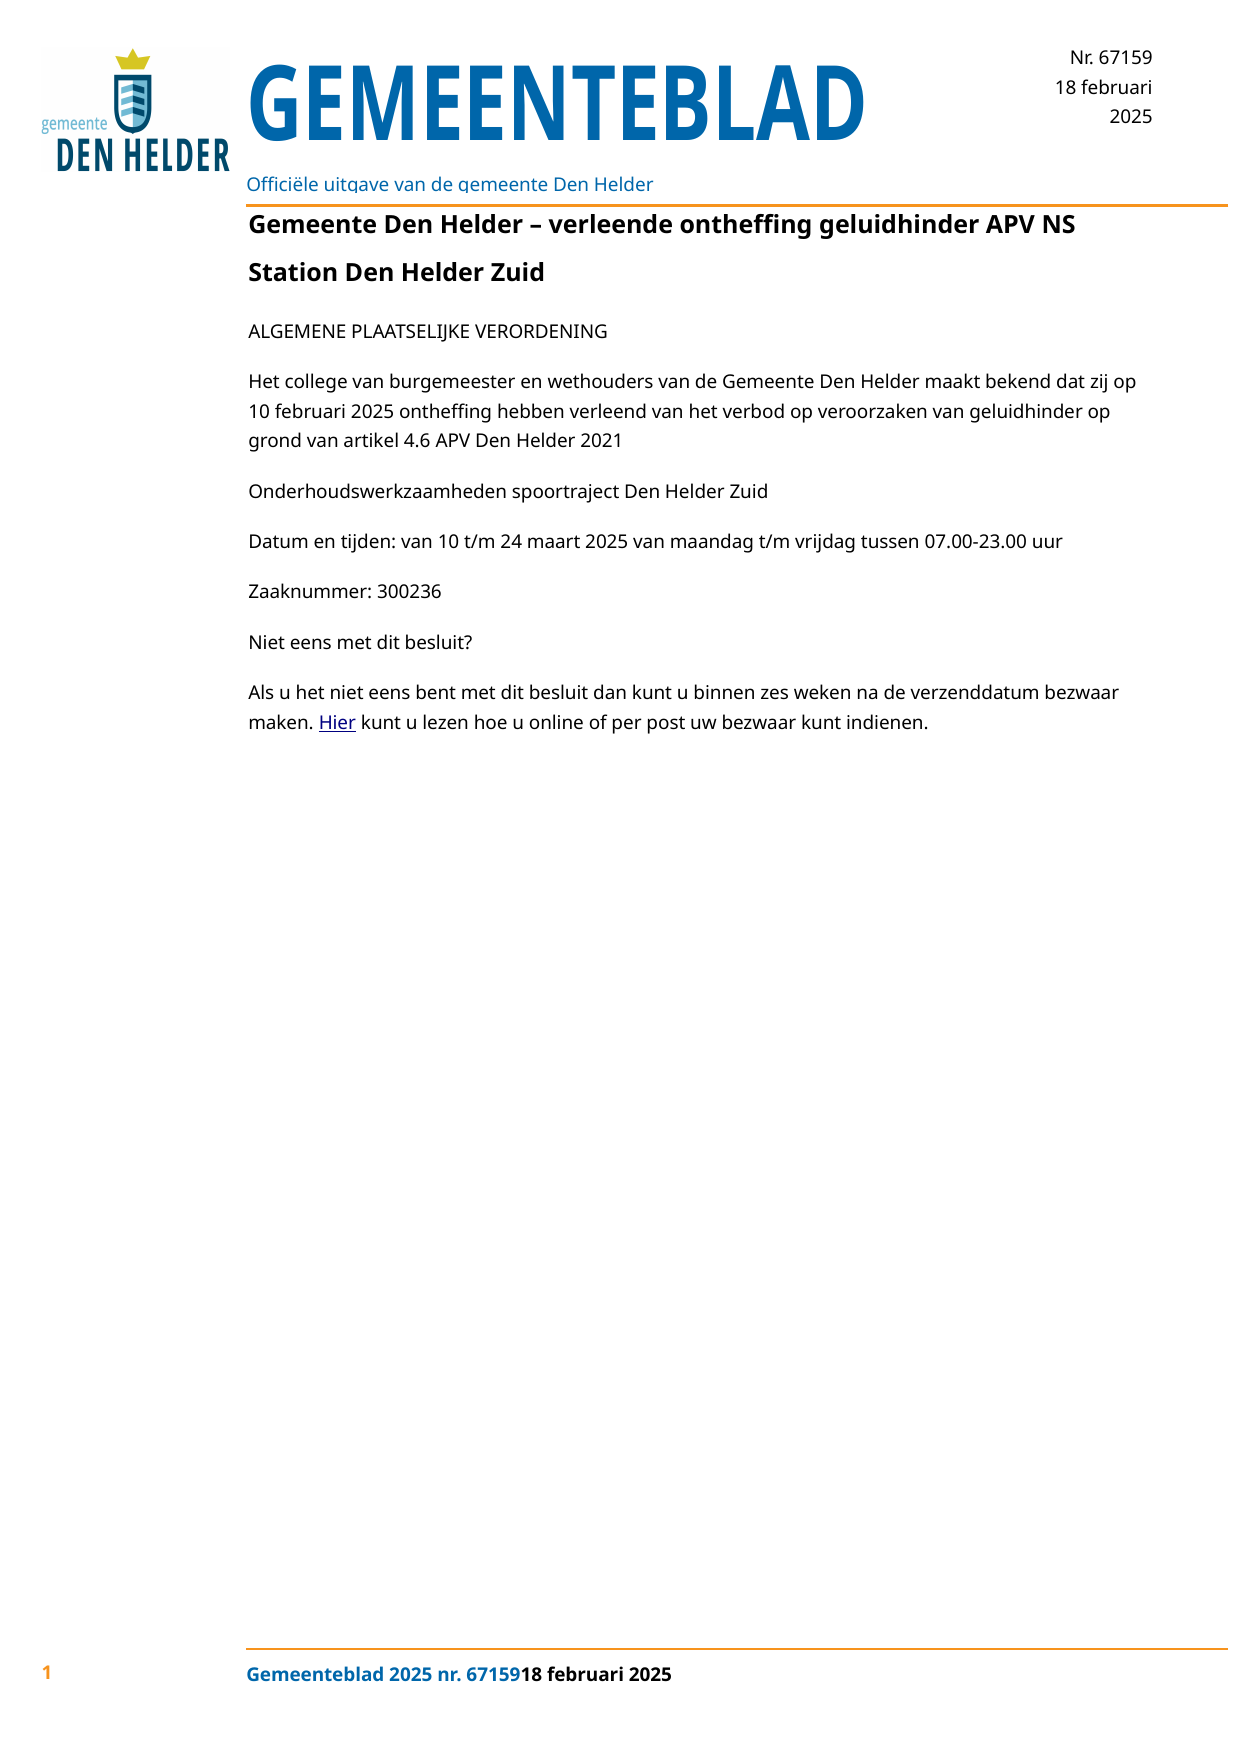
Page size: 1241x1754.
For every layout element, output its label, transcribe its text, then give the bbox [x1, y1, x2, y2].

text Als u het niet eens bent met dit besluit dan kunt u binnen zes weken na de verzenddatum bezwaar maken. Hier kunt u lezen hoe u online of per post uw bezwaar kunt indienen. [248, 679, 1152, 735]
picture [182, 144, 187, 165]
text Niet eens met dit besluit? [248, 629, 1152, 655]
picture [220, 160, 224, 172]
text Zaaknummer: 300236 [248, 579, 1152, 604]
picture [100, 154, 106, 172]
text Onderhoudswerkzaamheden spoortraject Den Helder Zuid [248, 478, 1152, 504]
picture [130, 157, 135, 172]
text Datum en tijden: van 10 t/m 24 maart 2025 van maandag t/m vrijdag tussen 07.00-23.00 uur [248, 528, 1152, 554]
text Het college van burgemeester en wethouders van de Gemeente Den Helder maakt bekend dat zij op 10 februari 2025 ontheffing hebben verleend van het verbod op veroorzaken van geluidhinder op grond van artikel 4.6 APV Den Helder 2021 [248, 368, 1152, 453]
text ALGEMENE PLAATSELIJKE VERORDENING [248, 318, 1152, 344]
picture [63, 144, 68, 165]
picture [41, 47, 231, 172]
text Gemeente Den Helder – verleende ontheffing geluidhinder APV NS Station Den Helder Zuid [248, 207, 1152, 288]
